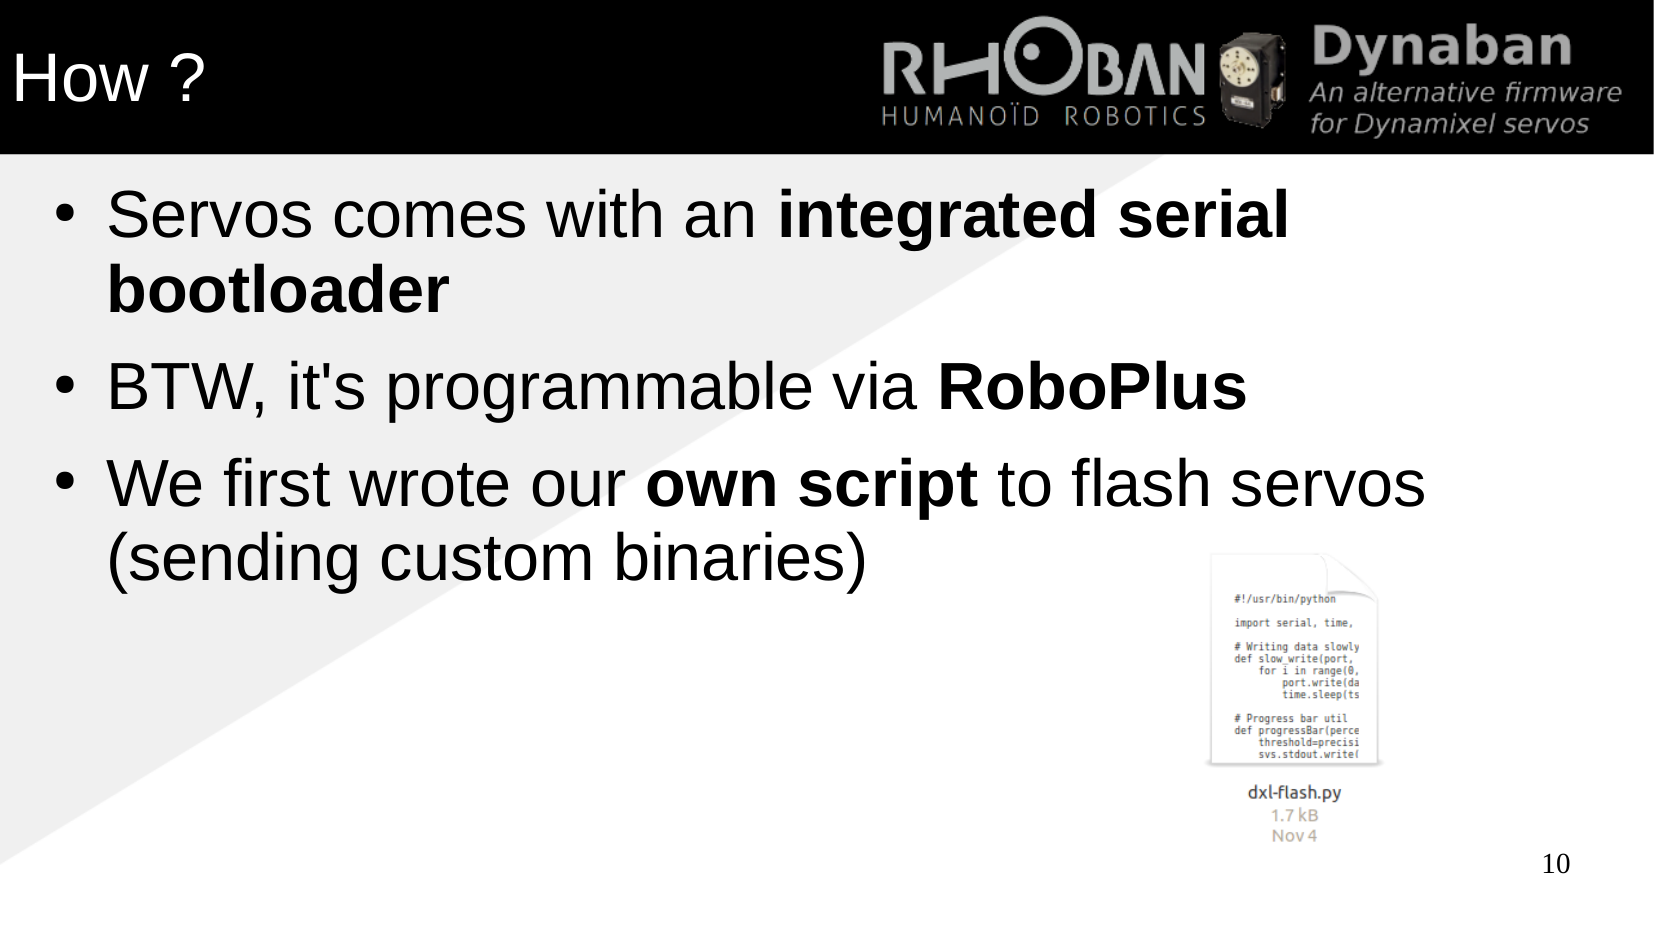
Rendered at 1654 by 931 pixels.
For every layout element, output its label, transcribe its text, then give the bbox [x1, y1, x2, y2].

picture [0, 0, 1654, 931]
title How ? [11, 0, 1501, 156]
list Servos comes with an integrated serial bootloader BTW, it's programmable via RoboPlus We first wrote our own script to flash servos (sending custom binaries) [35, 177, 1619, 827]
